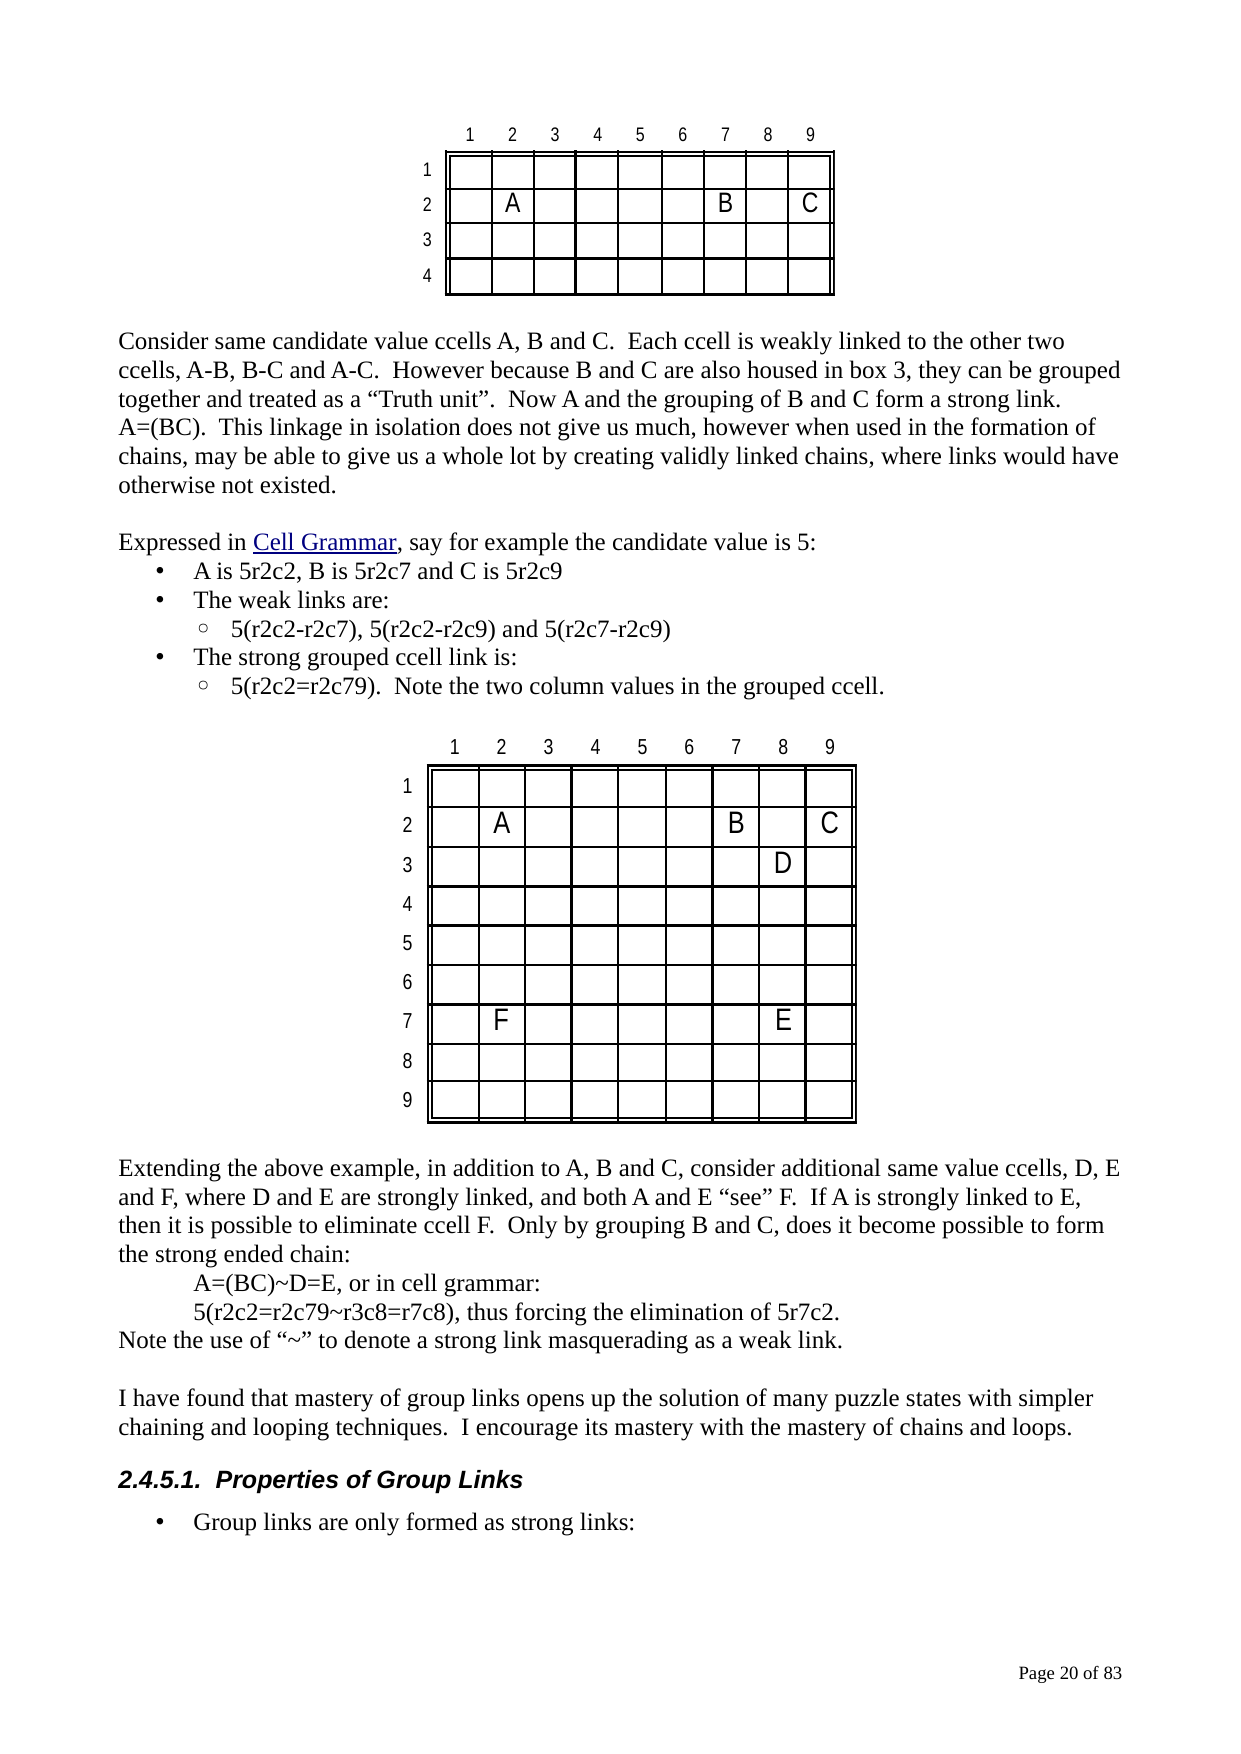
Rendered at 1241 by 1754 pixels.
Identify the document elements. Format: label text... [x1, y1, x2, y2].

text I have found that mastery of group links opens up the solution of many puzzle states with simpler chaining and looping techniques. I encourage its mastery with the mastery of chains and loops. [118, 1383, 1122, 1441]
text Expressed in Cell Grammar, say for example the candidate value is 5: [118, 527, 1122, 556]
list 5(r2c2=r2c79). Note the two column values in the grouped ccell. [193, 671, 1122, 700]
text Note the use of “~” to denote a strong link masquerading as a weak link. [118, 1326, 1122, 1354]
list 5(r2c2-r2c7), 5(r2c2-r2c9) and 5(r2c7-r2c9) [193, 614, 1122, 642]
list A is 5r2c2, B is 5r2c7 and C is 5r2c9 [156, 556, 1122, 585]
text Consider same candidate value ccells A, B and C. Each ccell is weakly linked to the other two ccells, A-B, B-C and A-C. However because B and C are also housed in box 3, they can be grouped together and treated as a “Truth unit”. Now A and the grouping of B and C form a strong link. A=(BC). This linkage in isolation does not give us much, however when used in the formation of chains, may be able to give us a whole lot by creating validly linked chains, where links would have otherwise not existed. [118, 326, 1122, 499]
list The weak links are: [156, 585, 1122, 614]
text A=(BC)~D=E, or in cell grammar: [118, 1268, 1122, 1297]
list The strong grouped ccell link is: [156, 642, 1122, 671]
list Group links are only formed as strong links: [156, 1507, 1122, 1536]
subtitle Properties of Group Links [118, 1466, 1122, 1494]
text Extending the above example, in addition to A, B and C, consider additional same value ccells, D, E and F, where D and E are strongly linked, and both A and E “see” F. If A is strongly linked to E, then it is possible to eliminate ccell F. Only by grouping B and C, does it become possible to form the strong ended chain: [118, 1153, 1122, 1268]
text 5(r2c2=r2c79~r3c8=r7c8), thus forcing the elimination of 5r7c2. [118, 1297, 1122, 1326]
